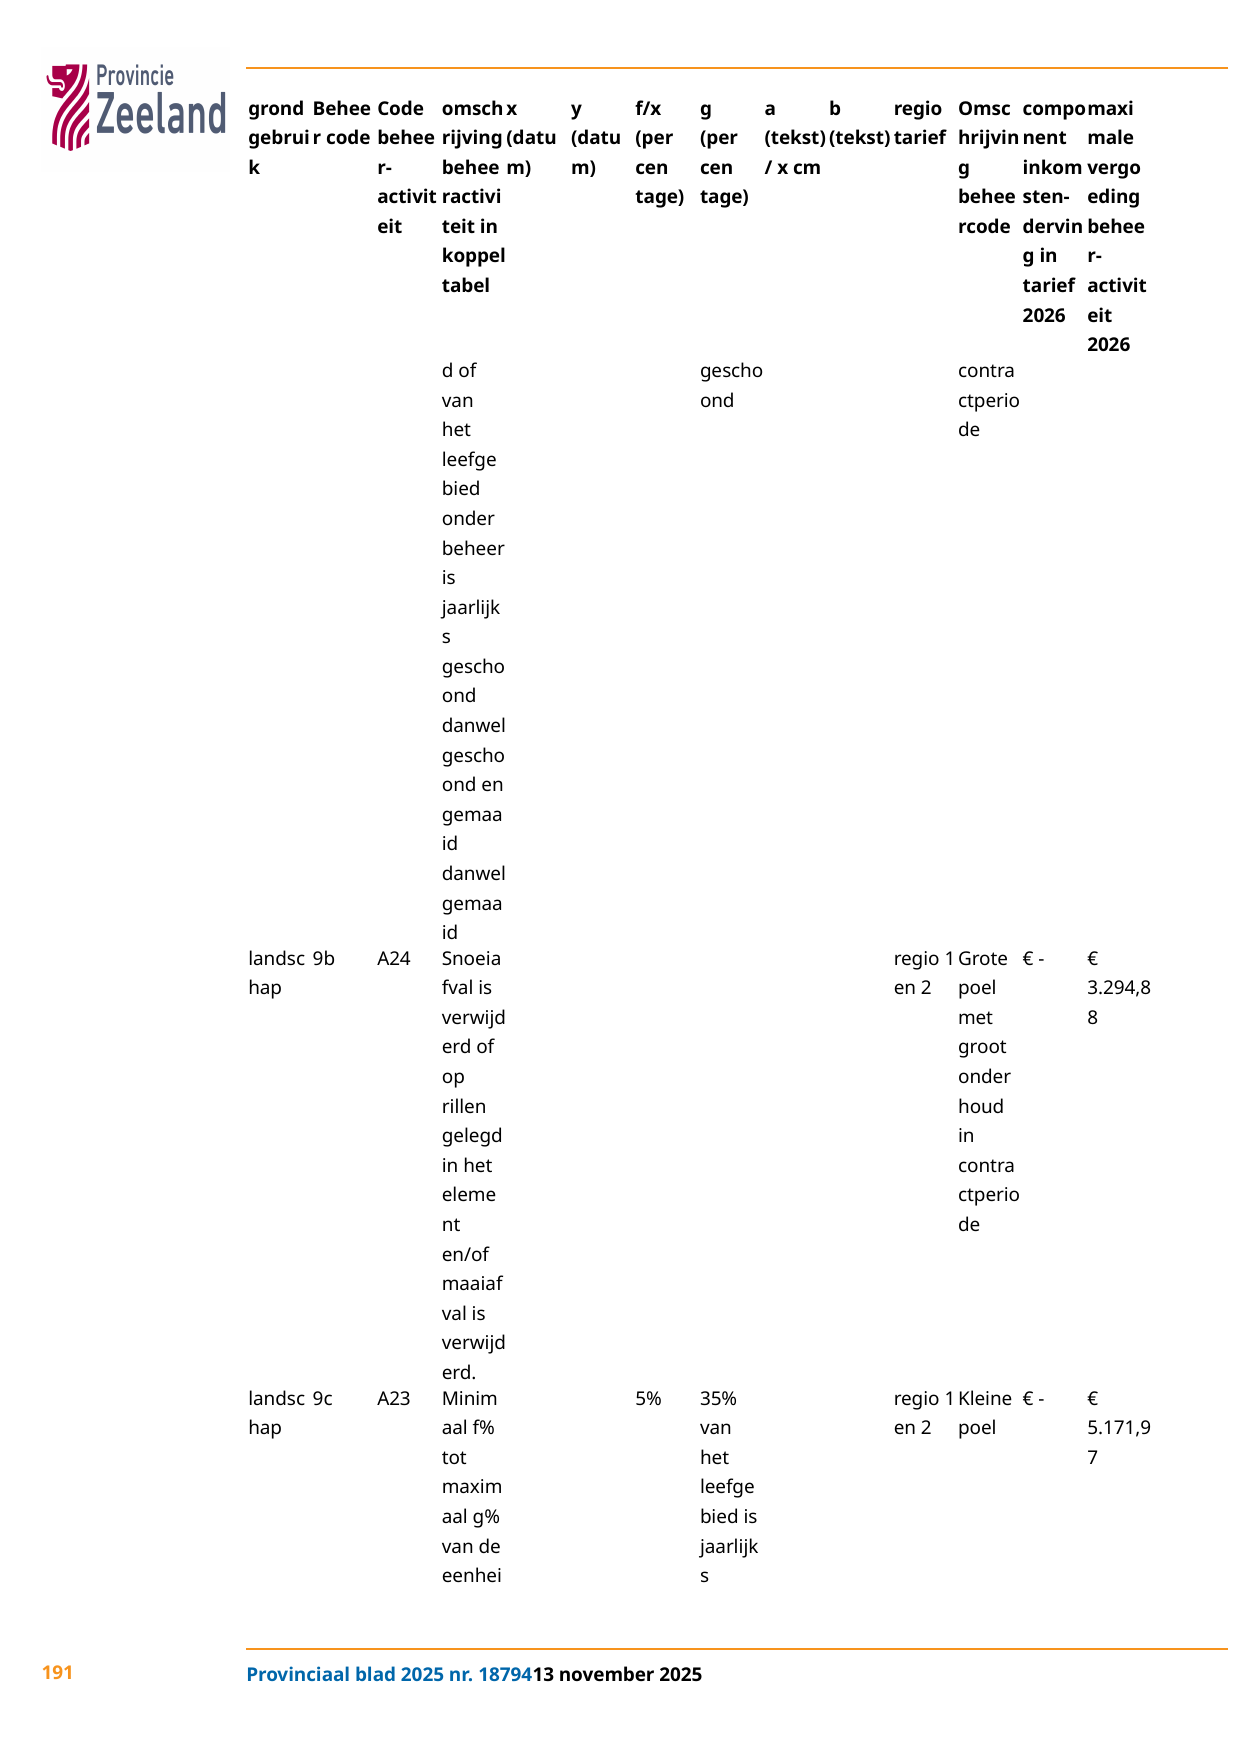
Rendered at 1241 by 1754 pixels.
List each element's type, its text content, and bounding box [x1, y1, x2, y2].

table_cell [506, 357, 571, 945]
table_cell Minimaal f% tot maximaal g% van de eenhei [442, 1385, 506, 1588]
table_cell [764, 357, 829, 945]
table_cell regio 1 en 2 [894, 945, 958, 1385]
table_cell [1023, 357, 1087, 945]
table_cell [571, 357, 635, 945]
table_cell [829, 945, 893, 1385]
table_cell regio 1 en 2 [894, 1385, 958, 1588]
table_cell [248, 357, 312, 945]
table_header grond gebruik [248, 95, 312, 357]
table_header omschrijving beheeractiviteit in koppeltabel [442, 95, 506, 357]
table_header b (tekst) [829, 95, 893, 357]
table_header a (tekst) / x cm [764, 95, 829, 357]
table_cell [571, 945, 635, 1385]
table_cell € - [1023, 945, 1087, 1385]
table_header f/x (per cen tage) [635, 95, 700, 357]
table_cell d of van het leefgebied onder beheer is jaarlijks geschoond danwel geschoond en gemaaid danwel gemaaid [442, 357, 506, 945]
table_header Code beheer-activiteit [377, 95, 442, 357]
table_cell A23 [377, 1385, 442, 1588]
table_cell Snoeiafval is verwijderd of op rillen gelegd in het element en/of maaiafval is verwijderd. [442, 945, 506, 1385]
table_cell 5% [635, 1385, 700, 1588]
table_cell [635, 357, 700, 945]
table_cell A24 [377, 945, 442, 1385]
table_cell [377, 357, 442, 945]
table_cell [700, 945, 764, 1385]
table_cell 35% van het leefgebied is jaarlijks [700, 1385, 764, 1588]
table_header Beheer code [313, 95, 377, 357]
table_cell [635, 945, 700, 1385]
table_header g (per cen tage) [700, 95, 764, 357]
table_cell contractperiode [958, 357, 1022, 945]
table_cell 9c [313, 1385, 377, 1588]
table_cell [829, 357, 893, 945]
table_cell [829, 1385, 893, 1588]
table_header Omschrijving beheercode [958, 95, 1022, 357]
table_header y (datum) [571, 95, 635, 357]
picture [41, 47, 231, 172]
table_cell [764, 945, 829, 1385]
table_header component inkomsten-derving in tarief 2026 [1023, 95, 1087, 357]
table_cell landschap [248, 1385, 312, 1588]
table_cell [764, 1385, 829, 1588]
table_cell € - [1023, 1385, 1087, 1588]
table_cell geschoond [700, 357, 764, 945]
table_cell landschap [248, 945, 312, 1385]
table_cell € 5.171,97 [1087, 1385, 1152, 1588]
table_cell [313, 357, 377, 945]
table_header regio tarief [894, 95, 958, 357]
table_cell [894, 357, 958, 945]
table_header x (datum) [506, 95, 571, 357]
table_cell 9b [313, 945, 377, 1385]
table_cell [571, 1385, 635, 1588]
table_cell € 3.294,88 [1087, 945, 1152, 1385]
table_cell Grote poel met groot onderhoud in contractperiode [958, 945, 1022, 1385]
table_cell Kleine poel [958, 1385, 1022, 1588]
table_header maximale vergoeding beheer-activiteit 2026 [1087, 95, 1152, 357]
table_cell [1087, 357, 1152, 945]
table_cell [506, 945, 571, 1385]
table_cell [506, 1385, 571, 1588]
